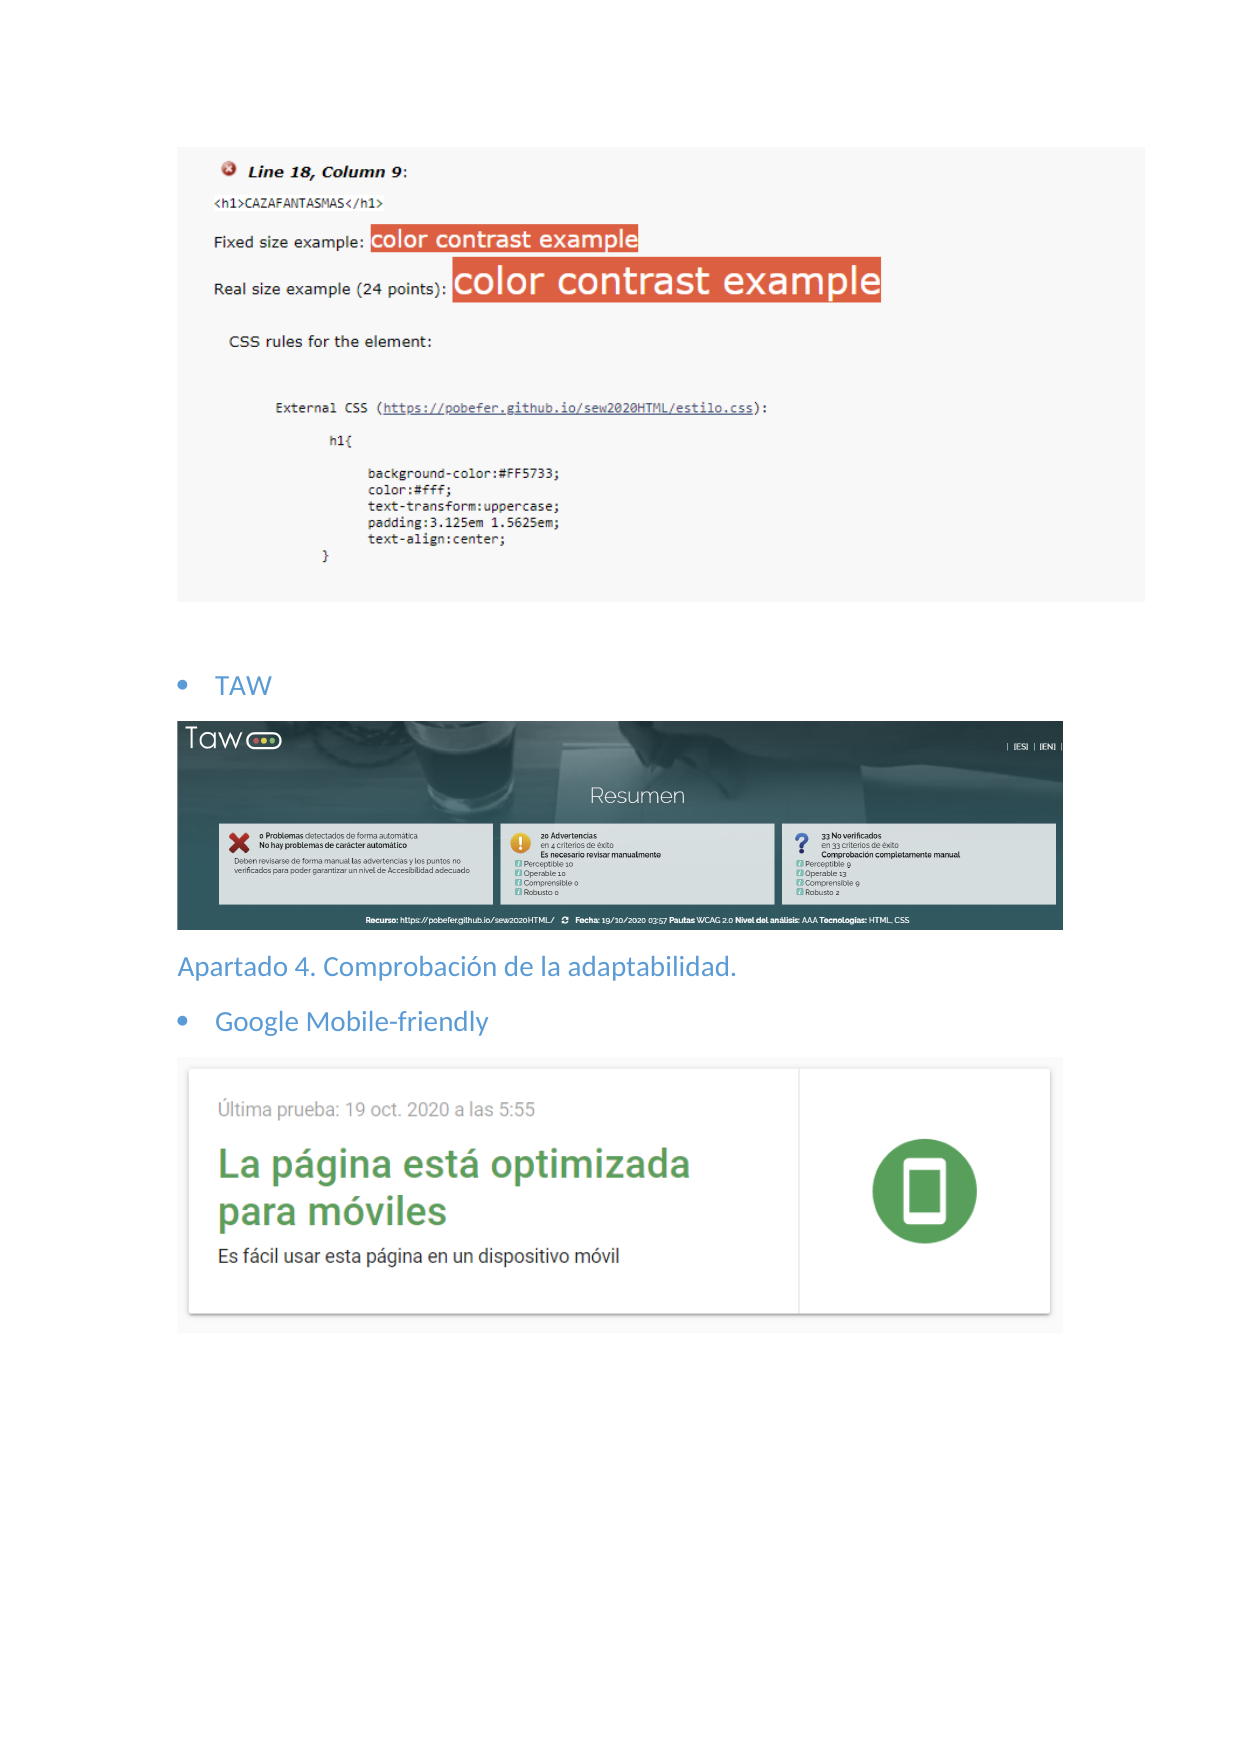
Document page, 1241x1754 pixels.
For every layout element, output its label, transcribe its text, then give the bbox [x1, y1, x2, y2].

list TAW [177, 667, 1063, 702]
text Apartado 4. Comprobación de la adaptabilidad. [177, 948, 1063, 984]
list Google Mobile-friendly [177, 1003, 1063, 1038]
